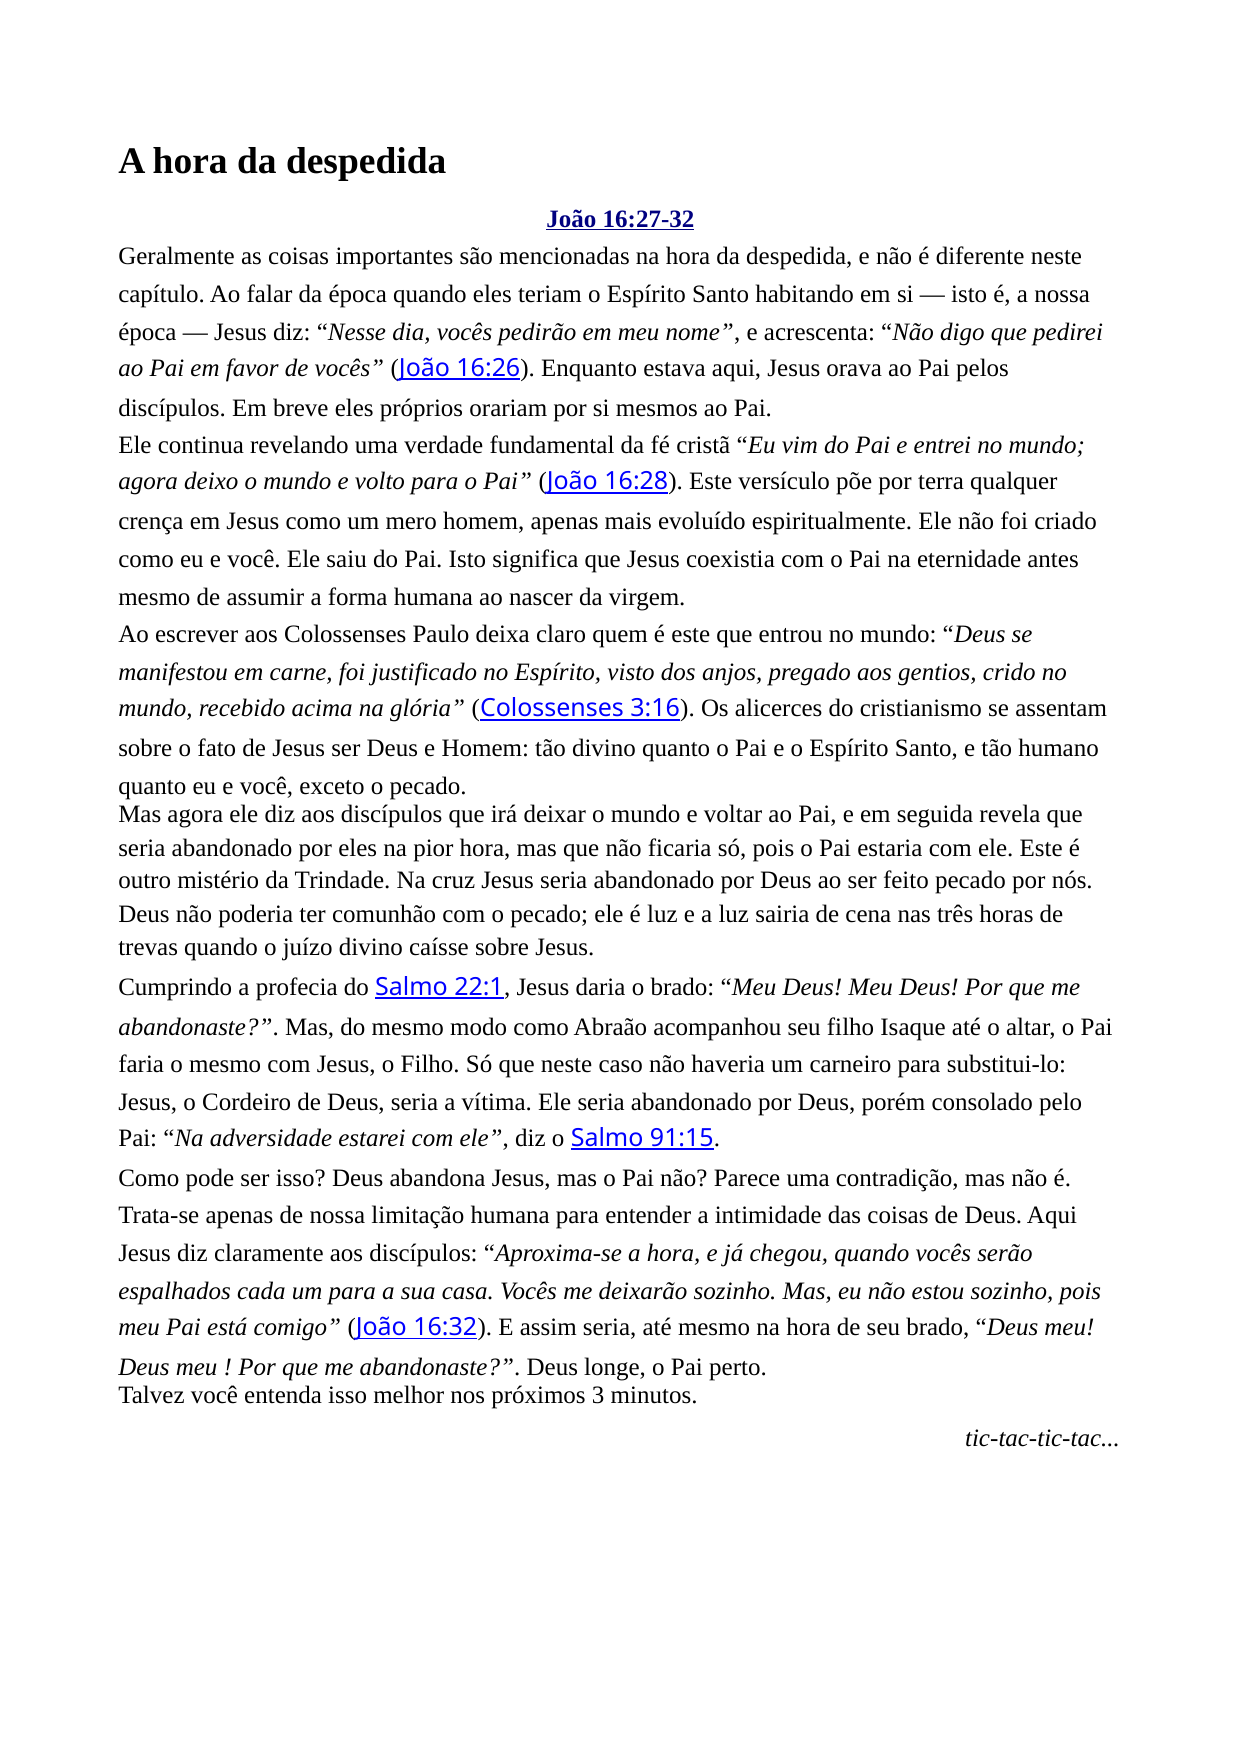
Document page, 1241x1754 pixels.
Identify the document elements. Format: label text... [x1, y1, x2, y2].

text Cumprindo a profecia do Salmo 22:1, Jesus daria o brado: “Meu Deus! Meu Deus! Por que me abandonaste?”. Mas, do mesmo modo como Abraão acompanhou seu filho Isaque até o altar, o Pai faria o mesmo com Jesus, o Filho. Só que neste caso não haveria um carneiro para substitui-lo: Jesus, o Cordeiro de Deus, seria a vítima. Ele seria abandonado por Deus, porém consolado pelo Pai: “Na adversidade estarei com ele”, diz o Salmo 91:15. [118, 965, 1122, 1154]
text Mas agora ele diz aos discípulos que irá deixar o mundo e voltar ao Pai, e em seguida revela que seria abandonado por eles na pior hora, mas que não ficaria só, pois o Pai estaria com ele. Este é outro mistério da Trindade. Na cruz Jesus seria abandonado por Deus ao ser feito pecado por nós. Deus não poderia ter comunhão com o pecado; ele é luz e a luz sairia de cena nas três horas de trevas quando o juízo divino caísse sobre Jesus. [118, 799, 1122, 960]
text tic-tac-tic-tac... [118, 1414, 1122, 1451]
text Como pode ser isso? Deus abandona Jesus, mas o Pai não? Parece uma contradição, mas não é. Trata-se apenas de nossa limitação humana para entender a intimidade das coisas de Deus. Aqui Jesus diz claramente aos discípulos: “Aproxima-se a hora, e já chegou, quando vocês serão espalhados cada um para a sua casa. Vocês me deixarão sozinho. Mas, eu não estou sozinho, pois meu Pai está comigo” (João 16:32). E assim seria, até mesmo na hora de seu brado, “Deus meu! Deus meu ! Por que me abandonaste?”. Deus longe, o Pai perto. [118, 1154, 1122, 1381]
text Talvez você entenda isso melhor nos próximos 3 minutos. [118, 1381, 1122, 1409]
text Ele continua revelando uma verdade fundamental da fé cristã “Eu vim do Pai e entrei no mundo; agora deixo o mundo e volto para o Pai” (João 16:28). Este versículo põe por terra qualquer crença em Jesus como um mero homem, apenas mais evoluído espiritualmente. Ele não foi criado como eu e você. Ele saiu do Pai. Isto significa que Jesus coexistia com o Pai na eternidade antes mesmo de assumir a forma humana ao nascer da virgem. [118, 421, 1122, 611]
text João 16:27-32 [118, 194, 1122, 232]
text Geralmente as coisas importantes são mencionadas na hora da despedida, e não é diferente neste capítulo. Ao falar da época quando eles teriam o Espírito Santo habitando em si — isto é, a nossa época — Jesus diz: “Nesse dia, vocês pedirão em meu nome”, e acrescenta: “Não digo que pedirei ao Pai em favor de vocês” (João 16:26). Enquanto estava aqui, Jesus orava ao Pai pelos discípulos. Em breve eles próprios orariam por si mesmos ao Pai. [118, 232, 1122, 421]
text Ao escrever aos Colossenses Paulo deixa claro quem é este que entrou no mundo: “Deus se manifestou em carne, foi justificado no Espírito, visto dos anjos, pregado aos gentios, crido no mundo, recebido acima na glória” (Colossenses 3:16). Os alicerces do cristianismo se assentam sobre o fato de Jesus ser Deus e Homem: tão divino quanto o Pai e o Espírito Santo, e tão humano quanto eu e você, exceto o pecado. [118, 611, 1122, 799]
subtitle A hora da despedida [118, 139, 1122, 182]
